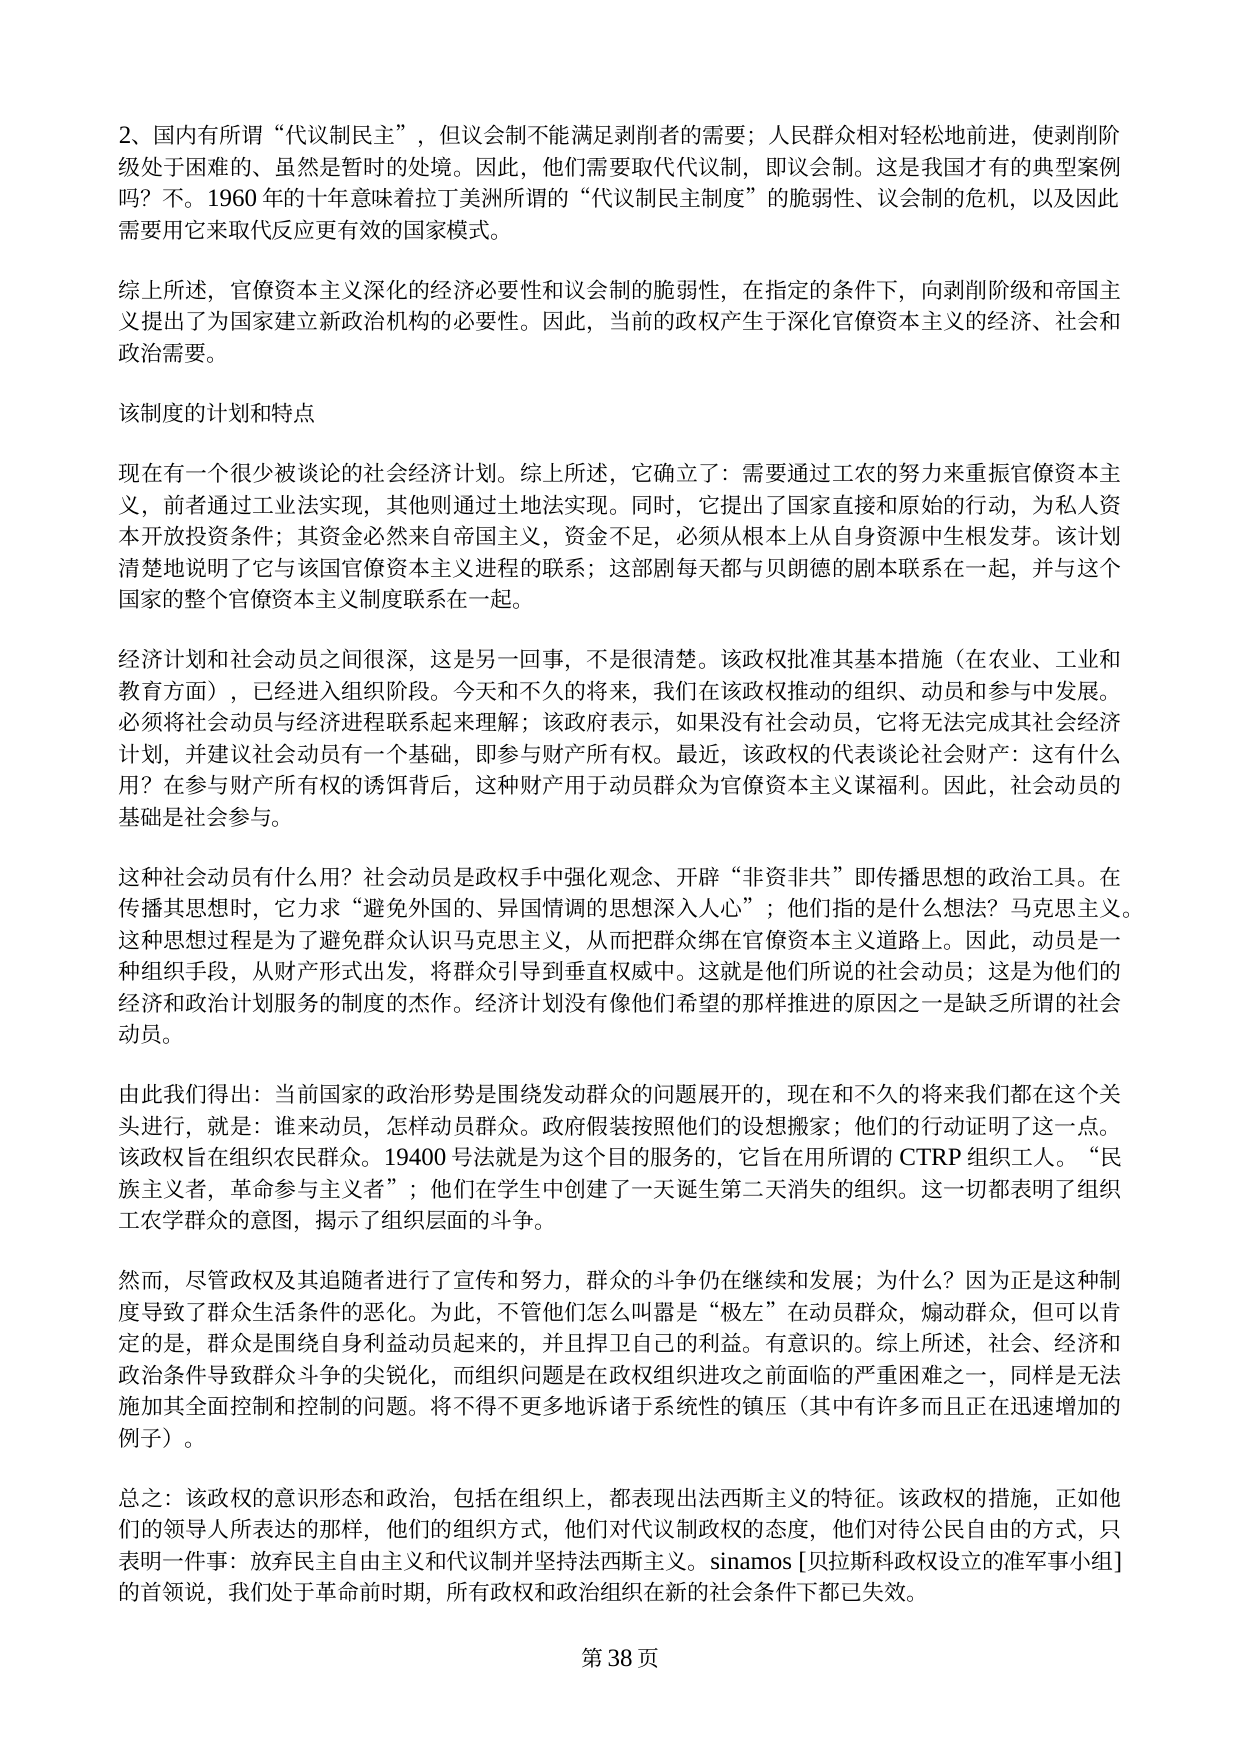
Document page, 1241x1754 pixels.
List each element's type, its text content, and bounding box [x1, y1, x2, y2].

text 这种社会动员有什么用？社会动员是政权手中强化观念、开辟“非资非共”即传播思想的政治工具。在传播其思想时，它力求“避免外国的、异国情调的思想深入人心”；他们指的是什么想法？马克思主义。这种思想过程是为了避免群众认识马克思主义，从而把群众绑在官僚资本主义道路上。因此，动员是一种组织手段，从财产形式出发，将群众引导到垂直权威中。这就是他们所说的社会动员；这是为他们的经济和政治计划服务的制度的杰作。经济计划没有像他们希望的那样推进的原因之一是缺乏所谓的社会动员。 [118, 860, 1122, 1049]
text 2、国内有所谓“代议制民主”，但议会制不能满足剥削者的需要；人民群众相对轻松地前进，使剥削阶级处于困难的、虽然是暂时的处境。因此，他们需要取代代议制，即议会制。这是我国才有的典型案例吗？不。1960年的十年意味着拉丁美洲所谓的“代议制民主制度”的脆弱性、议会制的危机，以及因此需要用它来取代反应更有效的国家模式。 [118, 118, 1122, 244]
text 经济计划和社会动员之间很深，这是另一回事，不是很清楚。该政权批准其基本措施（在农业、工业和教育方面），已经进入组织阶段。今天和不久的将来，我们在该政权推动的组织、动员和参与中发展。必须将社会动员与经济进程联系起来理解；该政府表示，如果没有社会动员，它将无法完成其社会经济计划，并建议社会动员有一个基础，即参与财产所有权。最近，该政权的代表谈论社会财产：这有什么用？在参与财产所有权的诱饵背后，这种财产用于动员群众为官僚资本主义谋福利。因此，社会动员的基础是社会参与。 [118, 642, 1122, 831]
text 现在有一个很少被谈论的社会经济计划。综上所述，它确立了：需要通过工农的努力来重振官僚资本主义，前者通过工业法实现，其他则通过土地法实现。同时，它提出了国家直接和原始的行动，为私人资本开放投资条件；其资金必然来自帝国主义，资金不足，必须从根本上从自身资源中生根发芽。该计划清楚地说明了它与该国官僚资本主义进程的联系；这部剧每天都与贝朗德的剧本联系在一起，并与这个国家的整个官僚资本主义制度联系在一起。 [118, 456, 1122, 614]
text 然而，尽管政权及其追随者进行了宣传和努力，群众的斗争仍在继续和发展；为什么？因为正是这种制度导致了群众生活条件的恶化。为此，不管他们怎么叫嚣是“极左”在动员群众，煽动群众，但可以肯定的是，群众是围绕自身利益动员起来的，并且捍卫自己的利益。有意识的。综上所述，社会、经济和政治条件导致群众斗争的尖锐化，而组织问题是在政权组织进攻之前面临的严重困难之一，同样是无法施加其全面控制和控制的问题。将不得不更多地诉诸于系统性的镇压（其中有许多而且正在迅速增加的例子）。 [118, 1263, 1122, 1452]
text 综上所述，官僚资本主义深化的经济必要性和议会制的脆弱性，在指定的条件下，向剥削阶级和帝国主义提出了为国家建立新政治机构的必要性。因此，当前的政权产生于深化官僚资本主义的经济、社会和政治需要。 [118, 273, 1122, 367]
text 总之：该政权的意识形态和政治，包括在组织上，都表现出法西斯主义的特征。该政权的措施，正如他们的领导人所表达的那样，他们的组织方式，他们对代议制政权的态度，他们对待公民自由的方式，只表明一件事：放弃民主自由主义和代议制并坚持法西斯主义。sinamos [贝拉斯科政权设立的准军事小组] 的首领说，我们处于革命前时期，所有政权和政治组织在新的社会条件下都已失效。 [118, 1481, 1122, 1607]
text 该制度的计划和特点 [118, 396, 1122, 428]
text 由此我们得出：当前国家的政治形势是围绕发动群众的问题展开的，现在和不久的将来我们都在这个关头进行，就是：谁来动员，怎样动员群众。政府假装按照他们的设想搬家；他们的行动证明了这一点。该政权旨在组织农民群众。19400号法就是为这个目的服务的，它旨在用所谓的 CTRP 组织工人。“民族主义者，革命参与主义者”；他们在学生中创建了一天诞生第二天消失的组织。这一切都表明了组织工农学群众的意图，揭示了组织层面的斗争。 [118, 1077, 1122, 1235]
